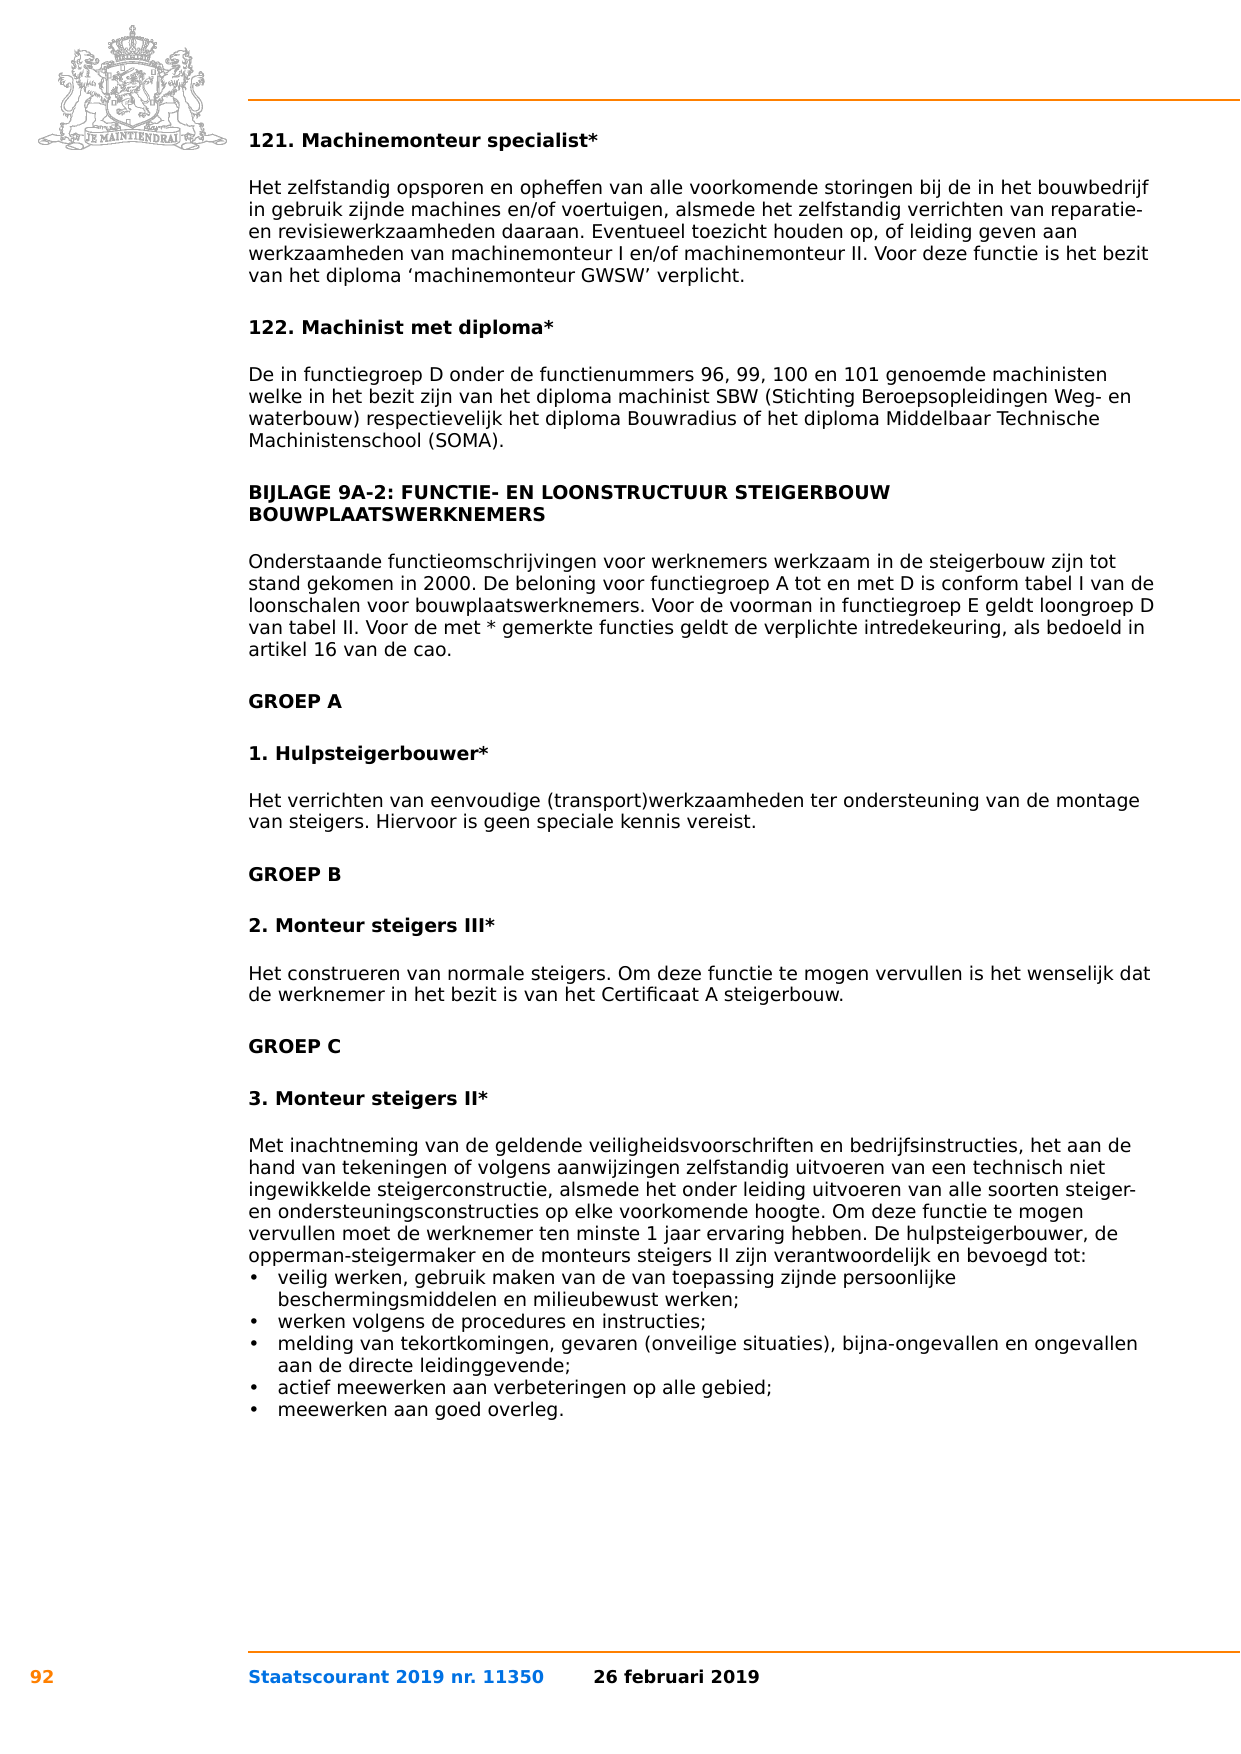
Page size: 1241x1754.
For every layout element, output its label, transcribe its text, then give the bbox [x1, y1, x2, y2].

picture [38, 25, 227, 150]
subtitle GROEP C [248, 1036, 1163, 1058]
text Het construeren van normale steigers. Om deze functie te mogen vervullen is het wenselijk dat de werknemer in het bezit is van het Certificaat A steigerbouw. [248, 962, 1163, 1006]
subtitle BIJLAGE 9A-2: FUNCTIE- EN LOONSTRUCTUUR STEIGERBOUW BOUWPLAATSWERKNEMERS [248, 482, 1163, 526]
subtitle 121. Machinemonteur specialist* [248, 130, 1163, 152]
subtitle 2. Monteur steigers III* [248, 915, 1163, 937]
subtitle 3. Monteur steigers II* [248, 1088, 1163, 1110]
text • meewerken aan goed overleg. [248, 1399, 1163, 1421]
subtitle 122. Machinist met diploma* [248, 317, 1163, 339]
text Onderstaande functieomschrijvingen voor werknemers werkzaam in de steigerbouw zijn tot stand gekomen in 2000. De beloning voor functiegroep A tot en met D is conform tabel I van de loonschalen voor bouwplaatswerknemers. Voor de voorman in functiegroep E geldt loongroep D van tabel II. Voor de met * gemerkte functies geldt de verplichte intredekeuring, als bedoeld in artikel 16 van de cao. [248, 551, 1163, 661]
subtitle 1. Hulpsteigerbouwer* [248, 742, 1163, 764]
subtitle GROEP B [248, 863, 1163, 885]
text Het verrichten van eenvoudige (transport)werkzaamheden ter ondersteuning van de montage van steigers. Hiervoor is geen speciale kennis vereist. [248, 789, 1163, 833]
subtitle GROEP A [248, 691, 1163, 712]
text • veilig werken, gebruik maken van de van toepassing zijnde persoonlijke beschermingsmiddelen en milieubewust werken; [248, 1267, 1163, 1311]
text De in functiegroep D onder de functienummers 96, 99, 100 en 101 genoemde machinisten welke in het bezit zijn van het diploma machinist SBW (Stichting Beroepsopleidingen Weg- en waterbouw) respectievelijk het diploma Bouwradius of het diploma Middelbaar Technische Machinistenschool (SOMA). [248, 364, 1163, 452]
text • actief meewerken aan verbeteringen op alle gebied; [248, 1377, 1163, 1399]
text Met inachtneming van de geldende veiligheidsvoorschriften en bedrijfsinstructies, het aan de hand van tekeningen of volgens aanwijzingen zelfstandig uitvoeren van een technisch niet ingewikkelde steigerconstructie, alsmede het onder leiding uitvoeren van alle soorten steiger- en ondersteuningsconstructies op elke voorkomende hoogte. Om deze functie te mogen vervullen moet de werknemer ten minste 1 jaar ervaring hebben. De hulpsteigerbouwer, de opperman-steigermaker en de monteurs steigers II zijn verantwoordelijk en bevoegd tot: [248, 1135, 1163, 1267]
text • werken volgens de procedures en instructies; [248, 1311, 1163, 1333]
text • melding van tekortkomingen, gevaren (onveilige situaties), bijna-ongevallen en ongevallen aan de directe leidinggevende; [248, 1333, 1163, 1377]
text Het zelfstandig opsporen en opheffen van alle voorkomende storingen bij de in het bouwbedrijf in gebruik zijnde machines en/of voertuigen, alsmede het zelfstandig verrichten van reparatie- en revisiewerkzaamheden daaraan. Eventueel toezicht houden op, of leiding geven aan werkzaamheden van machinemonteur I en/of machinemonteur II. Voor deze functie is het bezit van het diploma ‘machinemonteur GWSW’ verplicht. [248, 177, 1163, 287]
